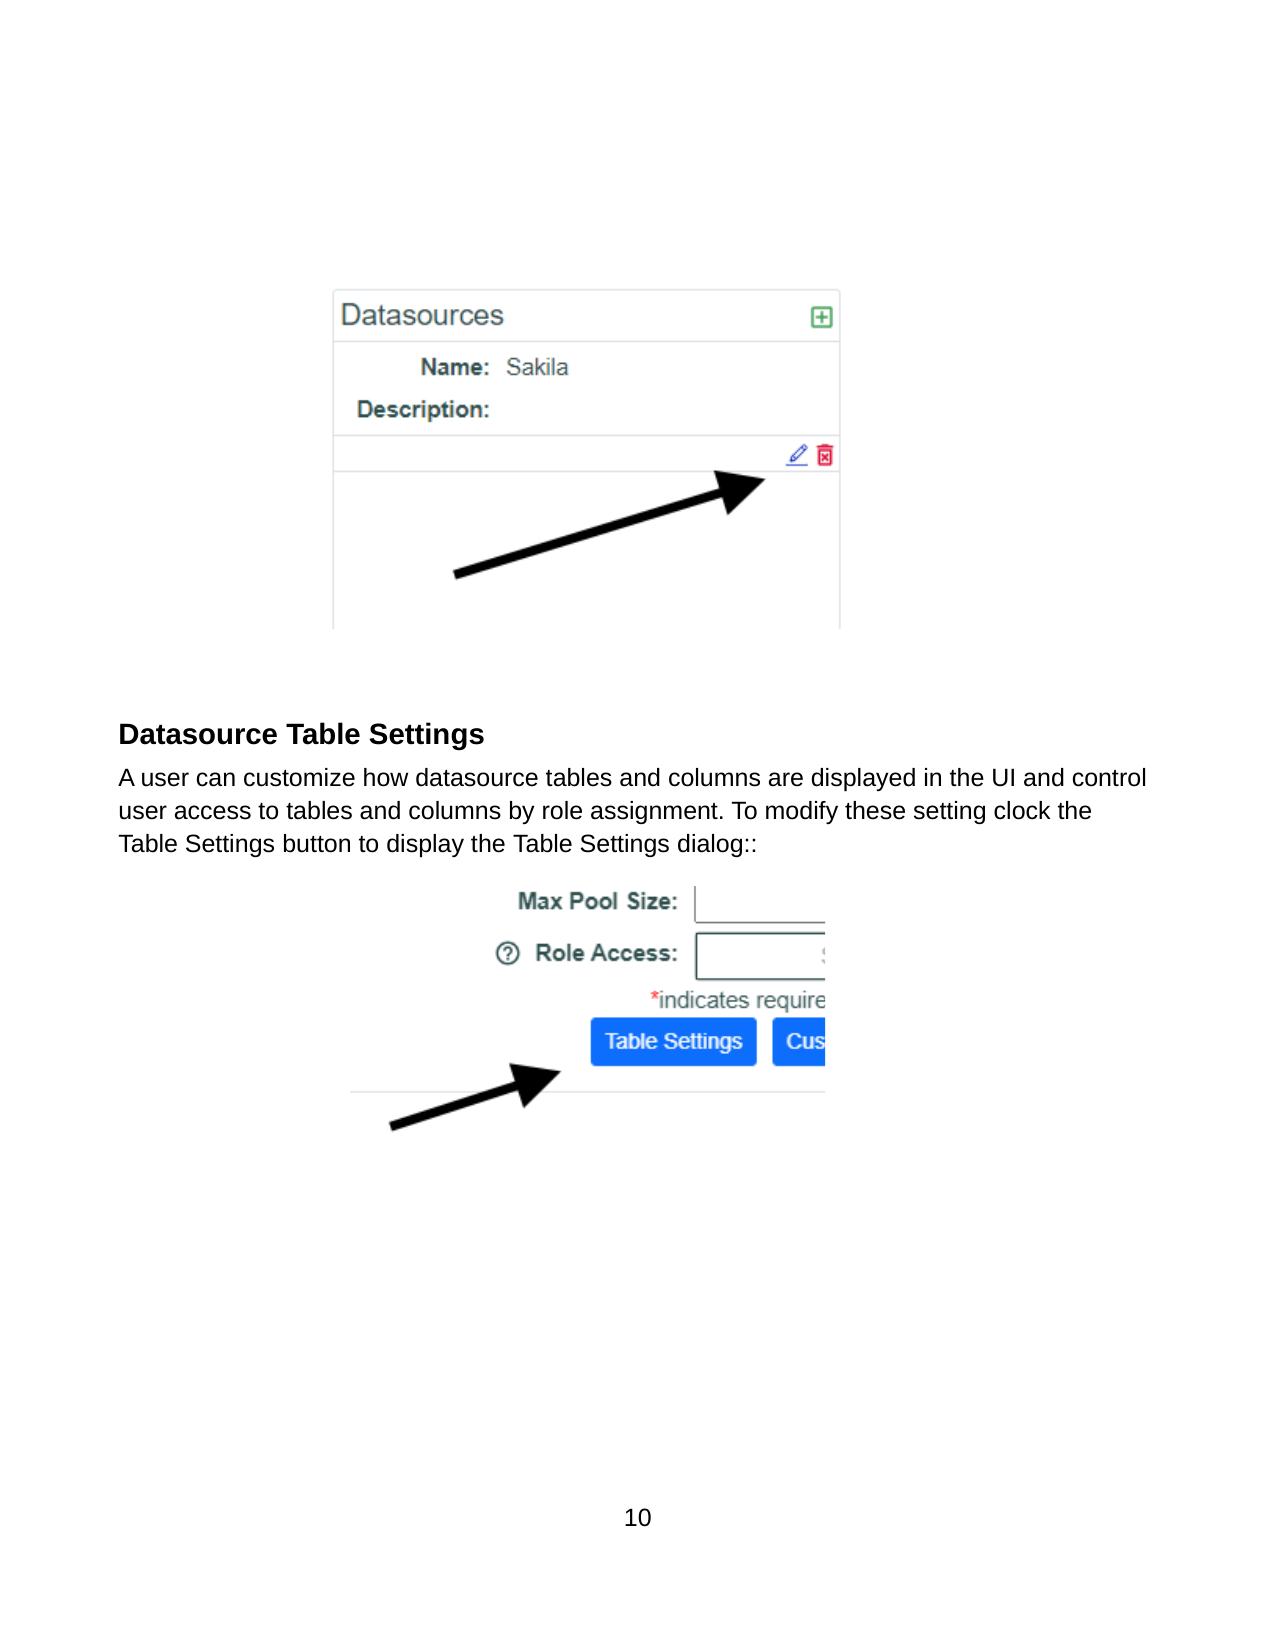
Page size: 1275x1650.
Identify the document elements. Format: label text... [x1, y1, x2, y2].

picture [350, 886, 826, 1162]
text A user can customize how datasource tables and columns are displayed in the UI and control user access to tables and columns by role assignment. To modify these setting clock the Table Settings button to display the Table Settings dialog:: [118, 763, 1157, 858]
picture [317, 283, 855, 629]
subtitle Datasource Table Settings [118, 717, 1157, 750]
